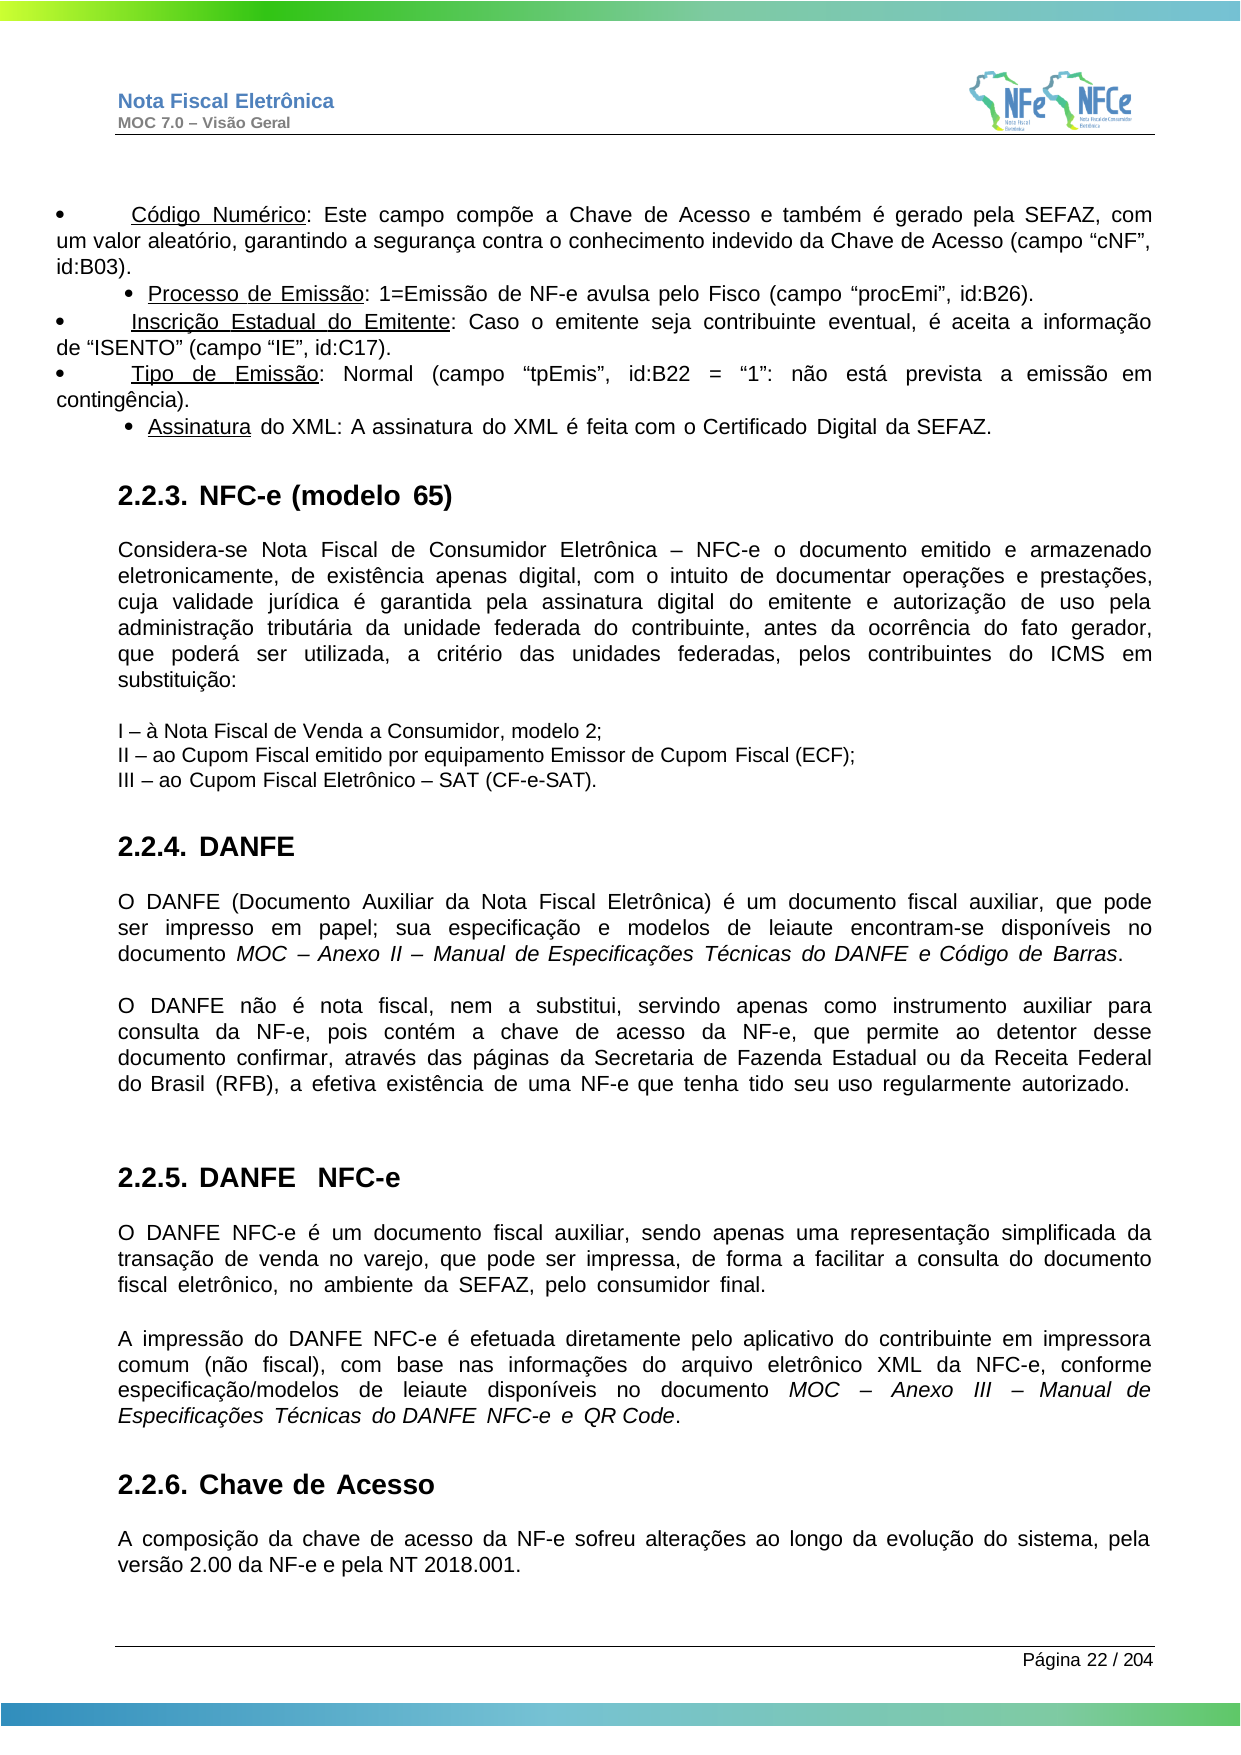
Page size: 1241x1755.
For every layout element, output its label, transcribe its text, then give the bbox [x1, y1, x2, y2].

text A composição da chave de acesso da NF-e sofreu alterações ao longo da evolução do sistema, pela versão 2.00 da NF-e e pela NT 2018.001. [118, 1526, 1152, 1577]
list Tipo de Emissão: Normal (campo “tpEmis”, id:B22 = “1”: não está prevista a emissão em contingência). [56, 360, 1153, 412]
list Inscrição Estadual do Emitente: Caso o emitente seja contribuinte eventual, é aceita a informação de “ISENTO” (campo “IE”, id:C17). [56, 308, 1152, 360]
text O DANFE não é nota fiscal, nem a substitui, servindo apenas como instrumento auxiliar para consulta da NF-e, pois contém a chave de acesso da NF-e, que permite ao detentor desse documento confirmar, através das páginas da Secretaria de Fazenda Estadual ou da Receita Federal do Brasil (RFB), a efetiva existência de uma NF-e que tenha tido seu uso regularmente autorizado. [118, 993, 1153, 1096]
subtitle Chave de Acesso [118, 1468, 1199, 1500]
text O DANFE (Documento Auxiliar da Nota Fiscal Eletrônica) é um documento fiscal auxiliar, que pode ser impresso em papel; sua especificação e modelos de leiaute encontram-se disponíveis no documento MOC – Anexo II – Manual de Especificações Técnicas do DANFE e Código de Barras. [118, 888, 1153, 966]
text O DANFE NFC-e é um documento fiscal auxiliar, sendo apenas uma representação simplificada da transação de venda no varejo, que pode ser impressa, de forma a facilitar a consulta do documento fiscal eletrônico, no ambiente da SEFAZ, pelo consumidor final. [118, 1220, 1153, 1297]
list Código Numérico: Este campo compõe a Chave de Acesso e também é gerado pela SEFAZ, com um valor aleatório, garantindo a segurança contra o conhecimento indevido da Chave de Acesso (campo “cNF”, id:B03). [56, 202, 1153, 279]
subtitle DANFE [118, 830, 1199, 862]
list – ao Cupom Fiscal emitido por equipamento Emissor de Cupom Fiscal (ECF); [117, 743, 1199, 767]
list – ao Cupom Fiscal Eletrônico – SAT (CF-e-SAT). [117, 768, 1199, 792]
subtitle NFC-e (modelo 65) [118, 479, 1199, 511]
list Assinatura do XML: A assinatura do XML é feita com o Certificado Digital da SEFAZ. [125, 414, 1199, 440]
text Considera-se Nota Fiscal de Consumidor Eletrônica – NFC-e o documento emitido e armazenado eletronicamente, de existência apenas digital, com o intuito de documentar operações e prestações, cuja validade jurídica é garantida pela assinatura digital do emitente e autorização de uso pela administração tributária da unidade federada do contribuinte, antes da ocorrência do fato gerador, que poderá ser utilizada, a critério das unidades federadas, pelos contribuintes do ICMS em substituição: [118, 537, 1153, 692]
list – à Nota Fiscal de Venda a Consumidor, modelo 2; [118, 719, 1199, 743]
list Processo de Emissão: 1=Emissão de NF-e avulsa pelo Fisco (campo “procEmi”, id:B26). [125, 280, 1199, 307]
subtitle DANFE NFC-e [118, 1161, 1199, 1194]
text A impressão do DANFE NFC-e é efetuada diretamente pelo aplicativo do contribuinte em impressora comum (não fiscal), com base nas informações do arquivo eletrônico XML da NFC-e, conforme especificação/modelos de leiaute disponíveis no documento MOC – Anexo III – Manual de Especificações Técnicas do DANFE NFC-e e QR Code. [118, 1326, 1153, 1428]
